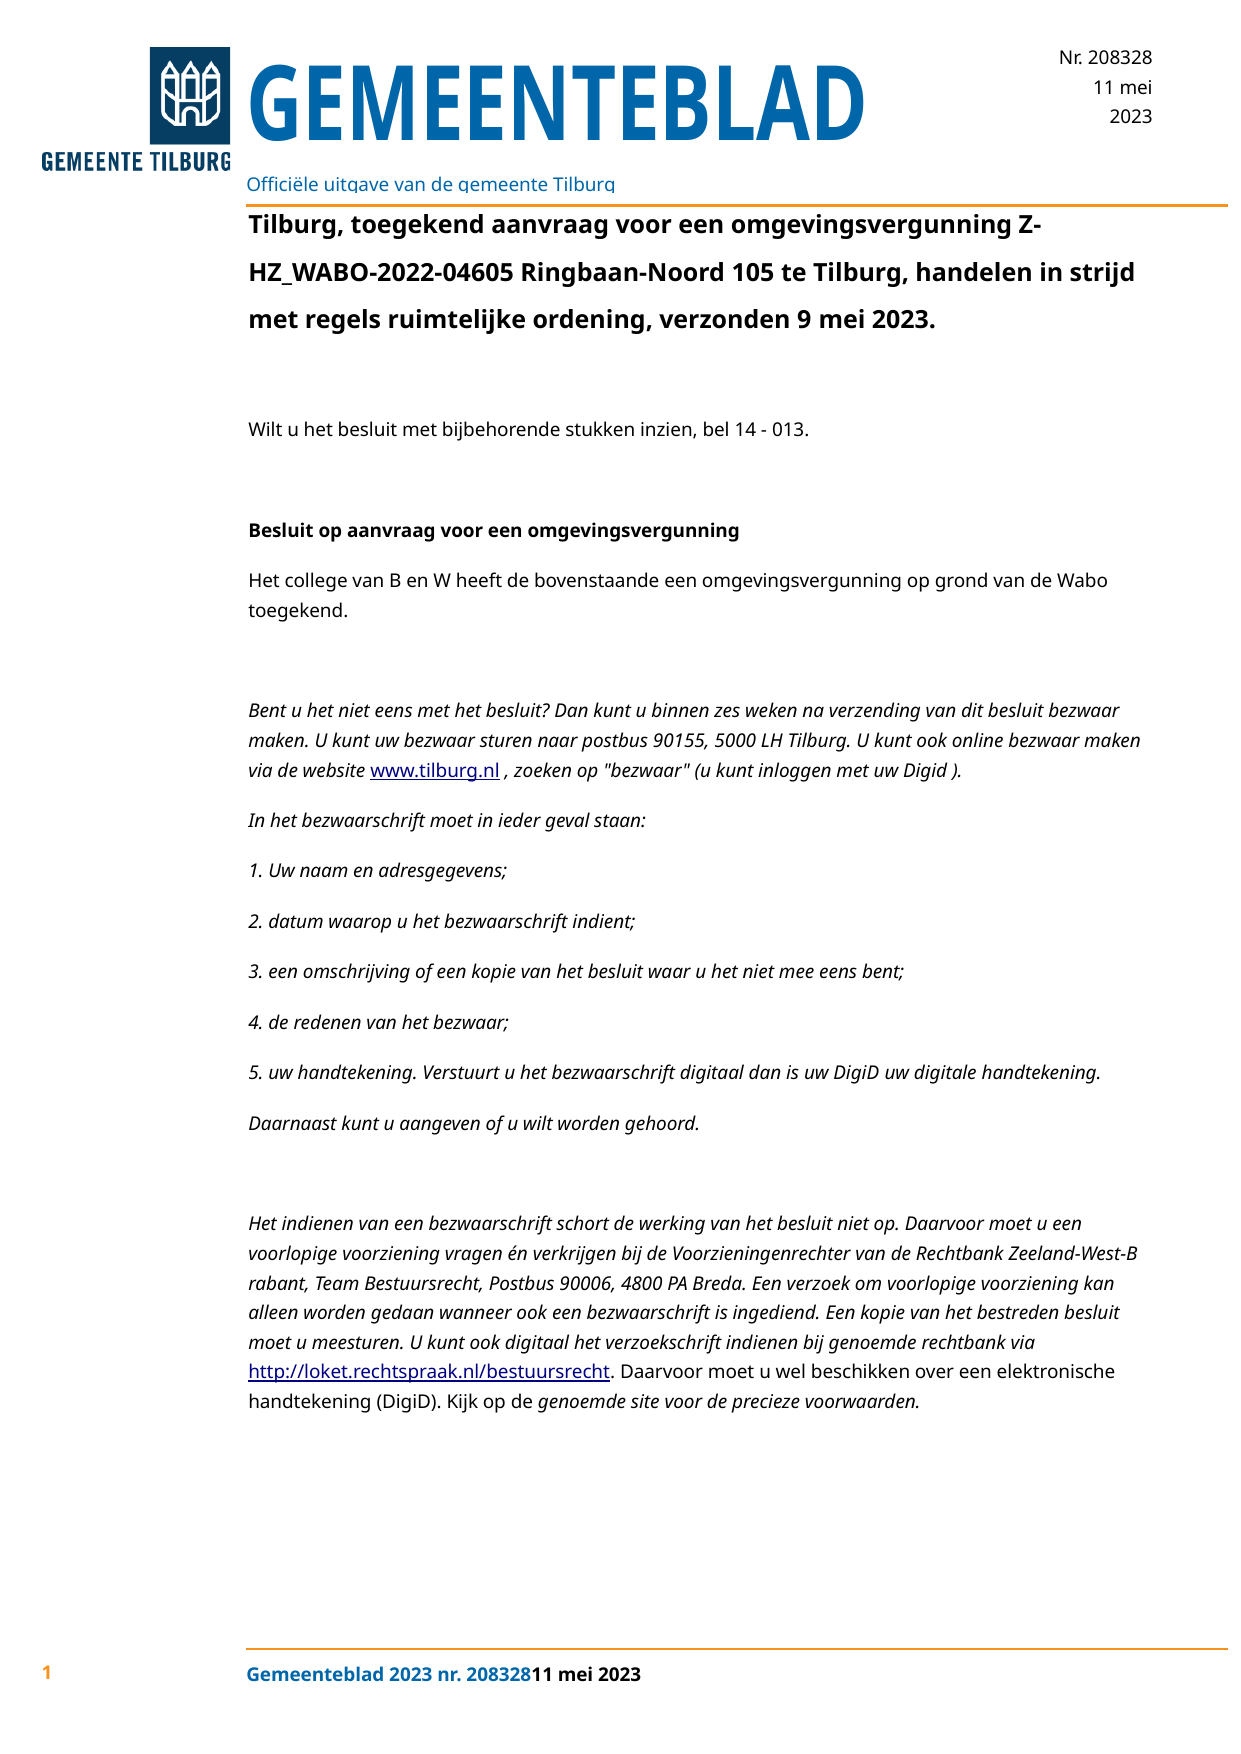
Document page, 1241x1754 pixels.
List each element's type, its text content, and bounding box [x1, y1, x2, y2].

text Het indienen van een bezwaarschrift schort de werking van het besluit niet op. Daarvoor moet u een voorlopige voorziening vragen én verkrijgen bij de Voorzieningenrechter van de Rechtbank Zeeland-West-B rabant, Team Bestuursrecht, Postbus 90006, 4800 PA Breda. Een verzoek om voorlopige voorziening kan alleen worden gedaan wanneer ook een bezwaarschrift is ingediend. Een kopie van het bestreden besluit moet u meesturen. U kunt ook digitaal het verzoekschrift indienen bij genoemde rechtbank via http://loket.rechtspraak.nl/bestuursrecht. Daarvoor moet u wel beschikken over een elektronische handtekening (DigiD). Kijk op de genoemde site voor de precieze voorwaarden. [248, 1211, 1152, 1414]
text Besluit op aanvraag voor een omgevingsvergunning [248, 517, 1152, 542]
text In het bezwaarschrift moet in ieder geval staan: [248, 807, 1152, 833]
text Wilt u het besluit met bijbehorende stukken inzien, bel 14 - 013. [248, 416, 1152, 442]
text Bent u het niet eens met het besluit? Dan kunt u binnen zes weken na verzending van dit besluit bezwaar maken. U kunt uw bezwaar sturen naar postbus 90155, 5000 LH Tilburg. U kunt ook online bezwaar maken via de website www.tilburg.nl , zoeken op "bezwaar" (u kunt inloggen met uw Digid ). [248, 698, 1152, 782]
text 5. uw handtekening. Verstuurt u het bezwaarschrift digitaal dan is uw DigiD uw digitale handtekening. [248, 1059, 1152, 1085]
picture [41, 47, 231, 172]
text 2. datum waarop u het bezwaarschrift indient; [248, 908, 1152, 934]
text Het college van B en W heeft de bovenstaande een omgevingsvergunning op grond van de Wabo toegekend. [248, 567, 1152, 622]
text 1. Uw naam en adresgegevens; [248, 858, 1152, 883]
text Tilburg, toegekend aanvraag voor een omgevingsvergunning Z-HZ_WABO-2022-04605 Ringbaan-Noord 105 te Tilburg, handelen in strijd met regels ruimtelijke ordening, verzonden 9 mei 2023. [248, 207, 1152, 336]
text Daarnaast kunt u aangeven of u wilt worden gehoord. [248, 1110, 1152, 1135]
text 3. een omschrijving of een kopie van het besluit waar u het niet mee eens bent; [248, 958, 1152, 984]
text 4. de redenen van het bezwaar; [248, 1009, 1152, 1034]
